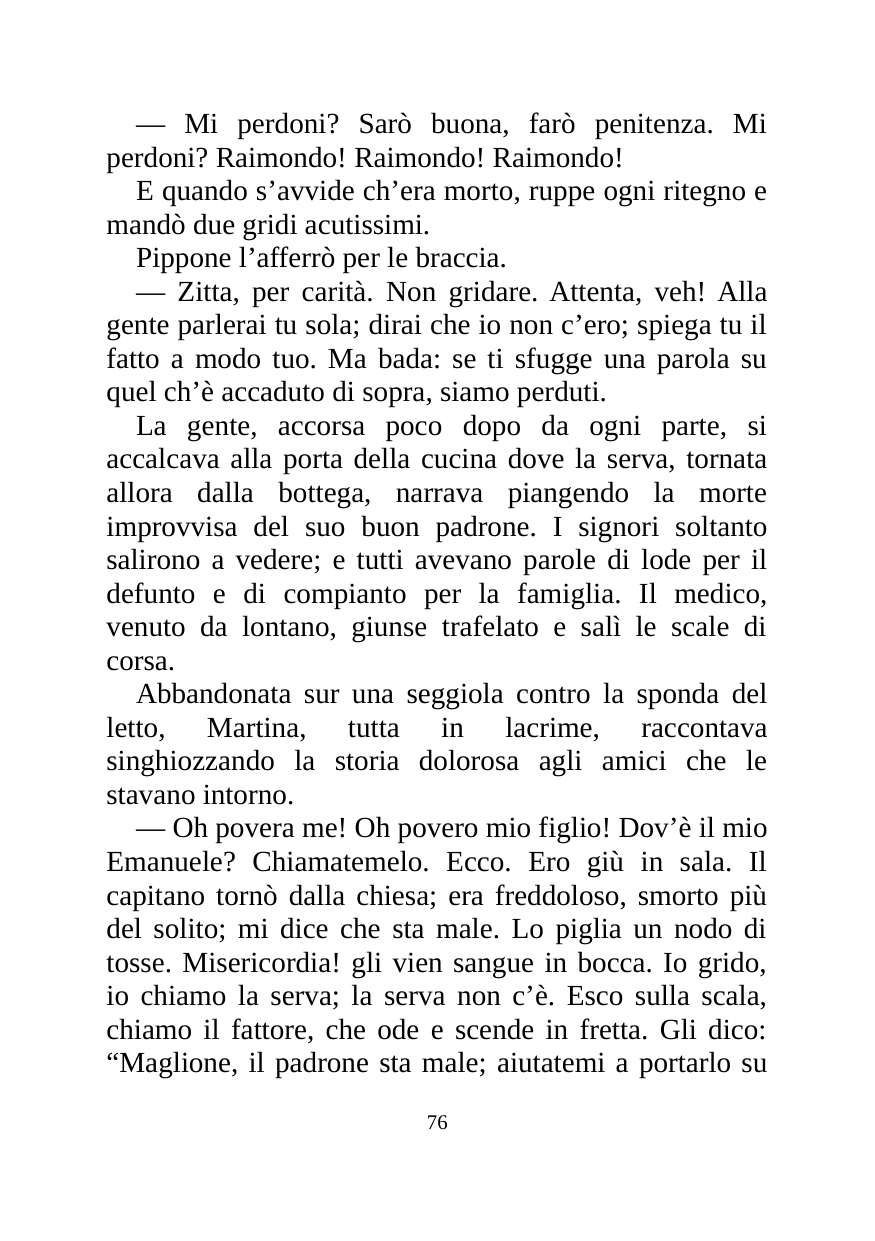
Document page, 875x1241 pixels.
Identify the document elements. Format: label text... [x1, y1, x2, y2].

text — Zitta, per carità. Non gridare. Attenta, veh! Alla gente parlerai tu sola; dirai che io non c’ero; spiega tu il fatto a modo tuo. Ma bada: se ti sfugge una parola su quel ch’è accaduto di sopra, siamo perduti. [106, 274, 768, 408]
text Pippone l’afferrò per le braccia. [106, 240, 768, 274]
text — Mi perdoni? Sarò buona, farò penitenza. Mi perdoni? Raimondo! Raimondo! Raimondo! [106, 106, 768, 173]
text Abbandonata sur una seggiola contro la sponda del letto, Martina, tutta in lacrime, raccontava singhiozzando la storia dolorosa agli amici che le stavano intorno. [106, 676, 768, 811]
text E quando s’avvide ch’era morto, ruppe ogni ritegno e mandò due gridi acutissimi. [106, 173, 768, 240]
text La gente, accorsa poco dopo da ogni parte, si accalcava alla porta della cucina dove la serva, tornata allora dalla bottega, narrava piangendo la morte improvvisa del suo buon padrone. I signori soltanto salirono a vedere; e tutti avevano parole di lode per il defunto e di compianto per la famiglia. Il medico, venuto da lontano, giunse trafelato e salì le scale di corsa. [106, 408, 768, 676]
text — Oh povera me! Oh povero mio figlio! Dov’è il mio Emanuele? Chiamatemelo. Ecco. Ero giù in sala. Il capitano tornò dalla chiesa; era freddoloso, smorto più del solito; mi dice che sta male. Lo piglia un nodo di tosse. Misericordia! gli vien sangue in bocca. Io grido, io chiamo la serva; la serva non c’è. Esco sulla scala, chiamo il fattore, che ode e scende in fretta. Gli dico: “Maglione, il padrone sta male; aiutatemi a portarlo su [106, 811, 768, 1079]
